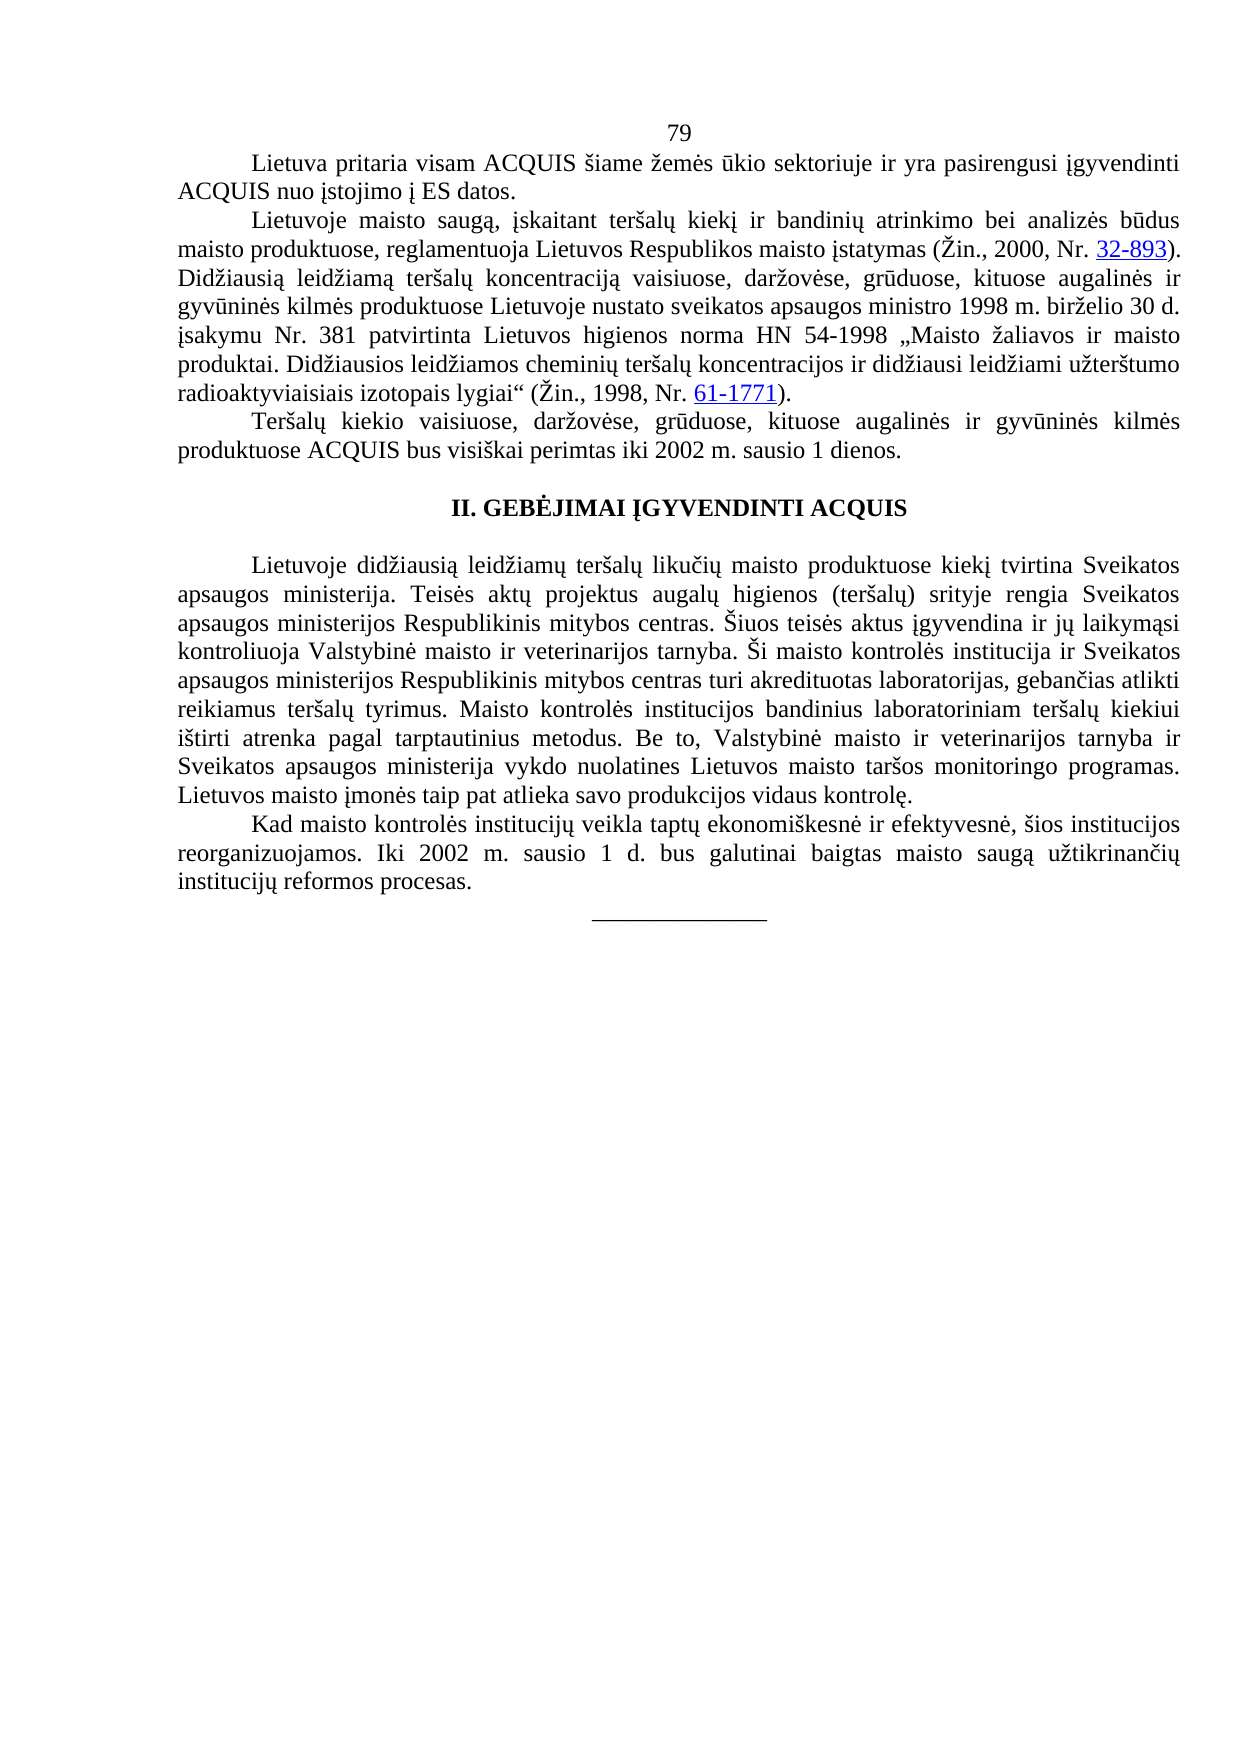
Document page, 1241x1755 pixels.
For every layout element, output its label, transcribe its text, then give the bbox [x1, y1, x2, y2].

text Lietuva pritaria visam ACQUIS šiame žemės ūkio sektoriuje ir yra pasirengusi įgyvendinti ACQUIS nuo įstojimo į ES datos. [177, 148, 1181, 205]
text Lietuvoje didžiausią leidžiamų teršalų likučių maisto produktuose kiekį tvirtina Sveikatos apsaugos ministerija. Teisės aktų projektus augalų higienos (teršalų) srityje rengia Sveikatos apsaugos ministerijos Respublikinis mitybos centras. Šiuos teisės aktus įgyvendina ir jų laikymąsi kontroliuoja Valstybinė maisto ir veterinarijos tarnyba. Ši maisto kontrolės institucija ir Sveikatos apsaugos ministerijos Respublikinis mitybos centras turi akredituotas laboratorijas, gebančias atlikti reikiamus teršalų tyrimus. Maisto kontrolės institucijos bandinius laboratoriniam teršalų kiekiui ištirti atrenka pagal tarptautinius metodus. Be to, Valstybinė maisto ir veterinarijos tarnyba ir Sveikatos apsaugos ministerija vykdo nuolatines Lietuvos maisto taršos monitoringo programas. Lietuvos maisto įmonės taip pat atlieka savo produkcijos vidaus kontrolę. [177, 550, 1181, 809]
text Teršalų kiekio vaisiuose, daržovėse, grūduose, kituose augalinės ir gyvūninės kilmės produktuose ACQUIS bus visiškai perimtas iki 2002 m. sausio 1 dienos. [177, 406, 1181, 464]
text II. GEBĖJIMAI ĮGYVENDINTI ACQUIS [177, 493, 1181, 521]
text ______________ [177, 895, 1181, 924]
text Lietuvoje maisto saugą, įskaitant teršalų kiekį ir bandinių atrinkimo bei analizės būdus maisto produktuose, reglamentuoja Lietuvos Respublikos maisto įstatymas (Žin., 2000, Nr. 32-893). Didžiausią leidžiamą teršalų koncentraciją vaisiuose, daržovėse, grūduose, kituose augalinės ir gyvūninės kilmės produktuose Lietuvoje nustato sveikatos apsaugos ministro 1998 m. birželio 30 d. įsakymu Nr. 381 patvirtinta Lietuvos higienos norma HN 54-1998 „Maisto žaliavos ir maisto produktai. Didžiausios leidžiamos cheminių teršalų koncentracijos ir didžiausi leidžiami užterštumo radioaktyviaisiais izotopais lygiai“ (Žin., 1998, Nr. 61-1771). [177, 205, 1181, 406]
text Kad maisto kontrolės institucijų veikla taptų ekonomiškesnė ir efektyvesnė, šios institucijos reorganizuojamos. Iki 2002 m. sausio 1 d. bus galutinai baigtas maisto saugą užtikrinančių institucijų reformos procesas. [177, 809, 1181, 895]
